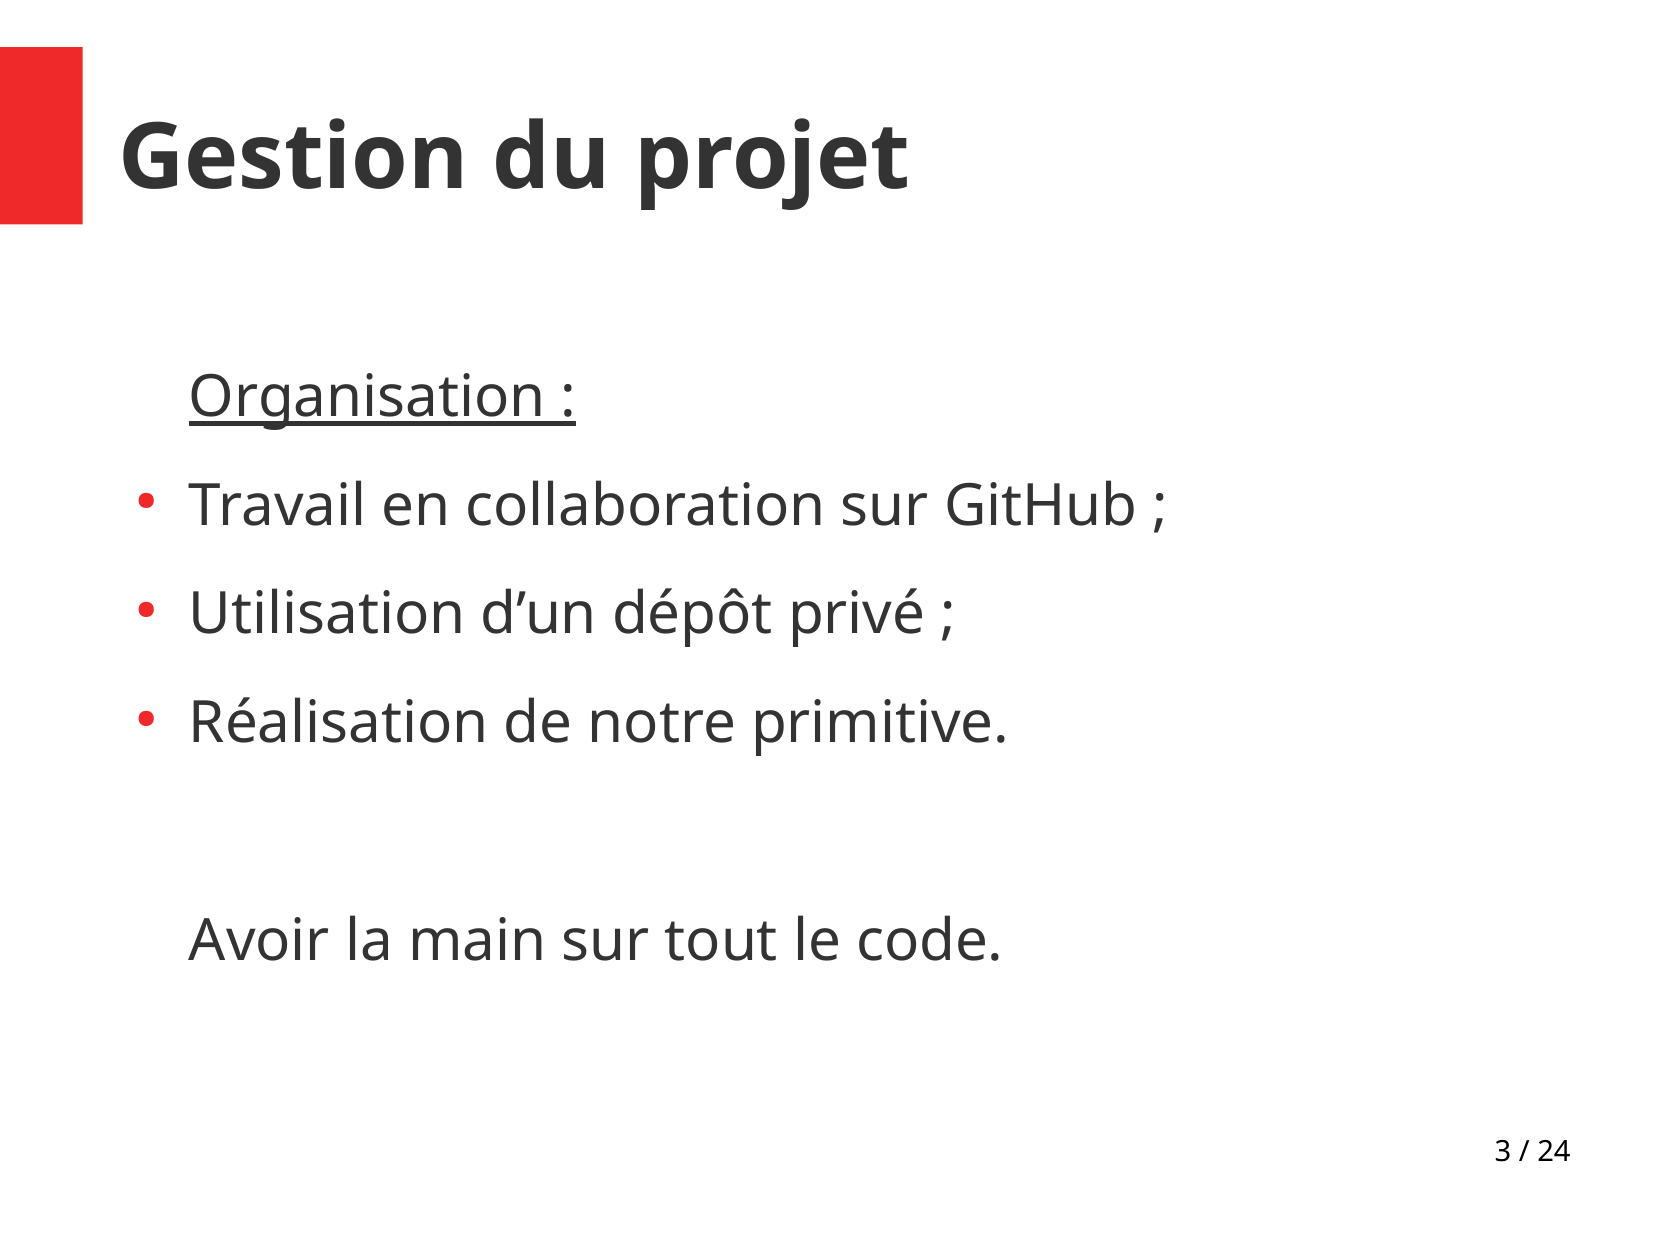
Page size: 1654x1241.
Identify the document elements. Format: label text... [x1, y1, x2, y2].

list Organisation : Travail en collaboration sur GitHub ; Utilisation d’un dépôt privé ; Réalisation de notre primitive. Avoir la main sur tout le code. [118, 354, 1536, 1074]
title Gestion du projet [118, 49, 1571, 257]
